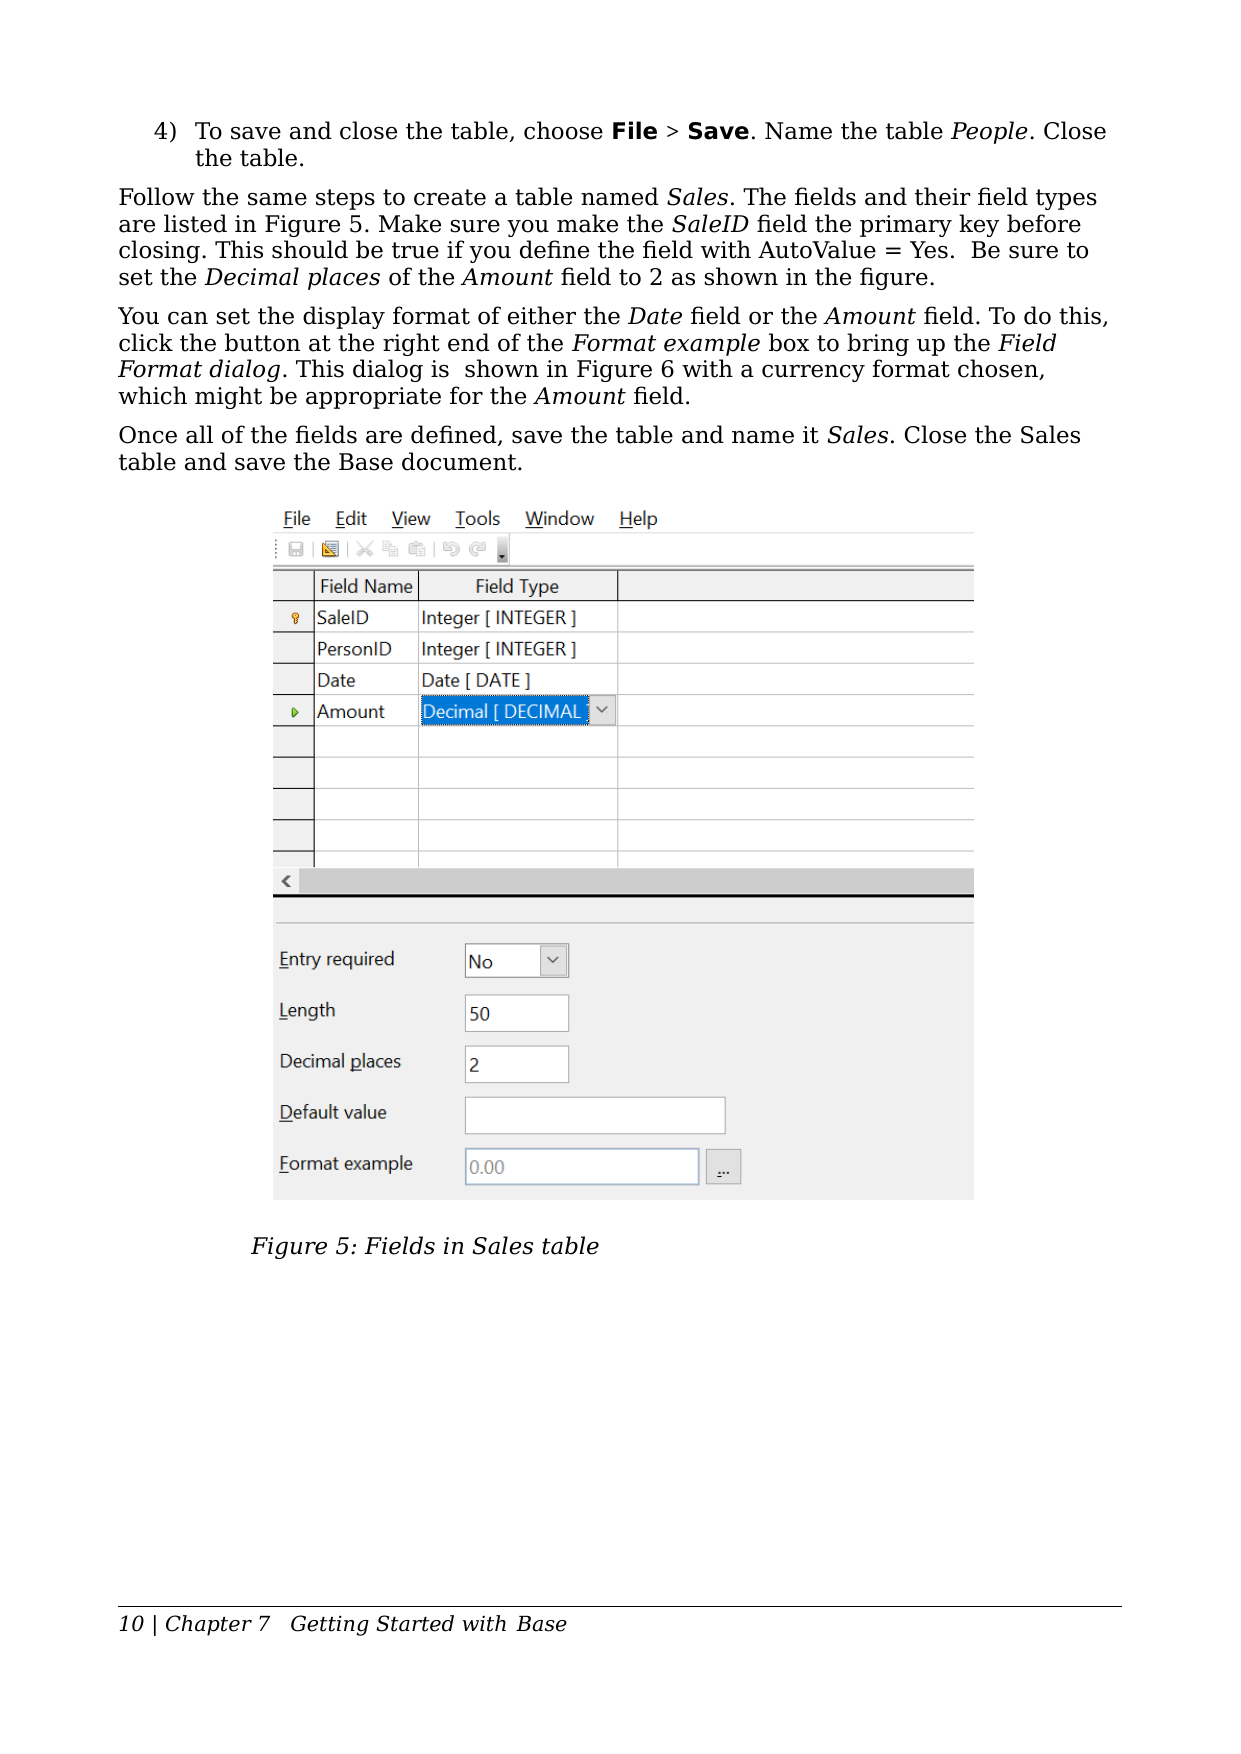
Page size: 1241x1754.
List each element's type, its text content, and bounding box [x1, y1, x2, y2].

text Figure 5: Fields in Sales table [251, 1233, 982, 1259]
picture [273, 500, 974, 1200]
list To save and close the table, choose File > Save. Name the table People. Close the table. [177, 118, 1122, 172]
text You can set the display format of either the Date field or the Amount field. To do this, click the button at the right end of the Format example box to bring up the Field Format dialog. This dialog is shown in Figure 6 with a currency format chosen, which might be appropriate for the Amount field. [118, 303, 1122, 410]
text Once all of the fields are defined, save the table and name it Sales. Close the Sales table and save the Base document. [118, 422, 1122, 476]
text Follow the same steps to create a table named Sales. The fields and their field types are listed in Figure 5. Make sure you make the SaleID field the primary key before closing. This should be true if you define the field with AutoValue = Yes. Be sure to set the Decimal places of the Amount field to 2 as shown in the figure. [118, 184, 1122, 291]
